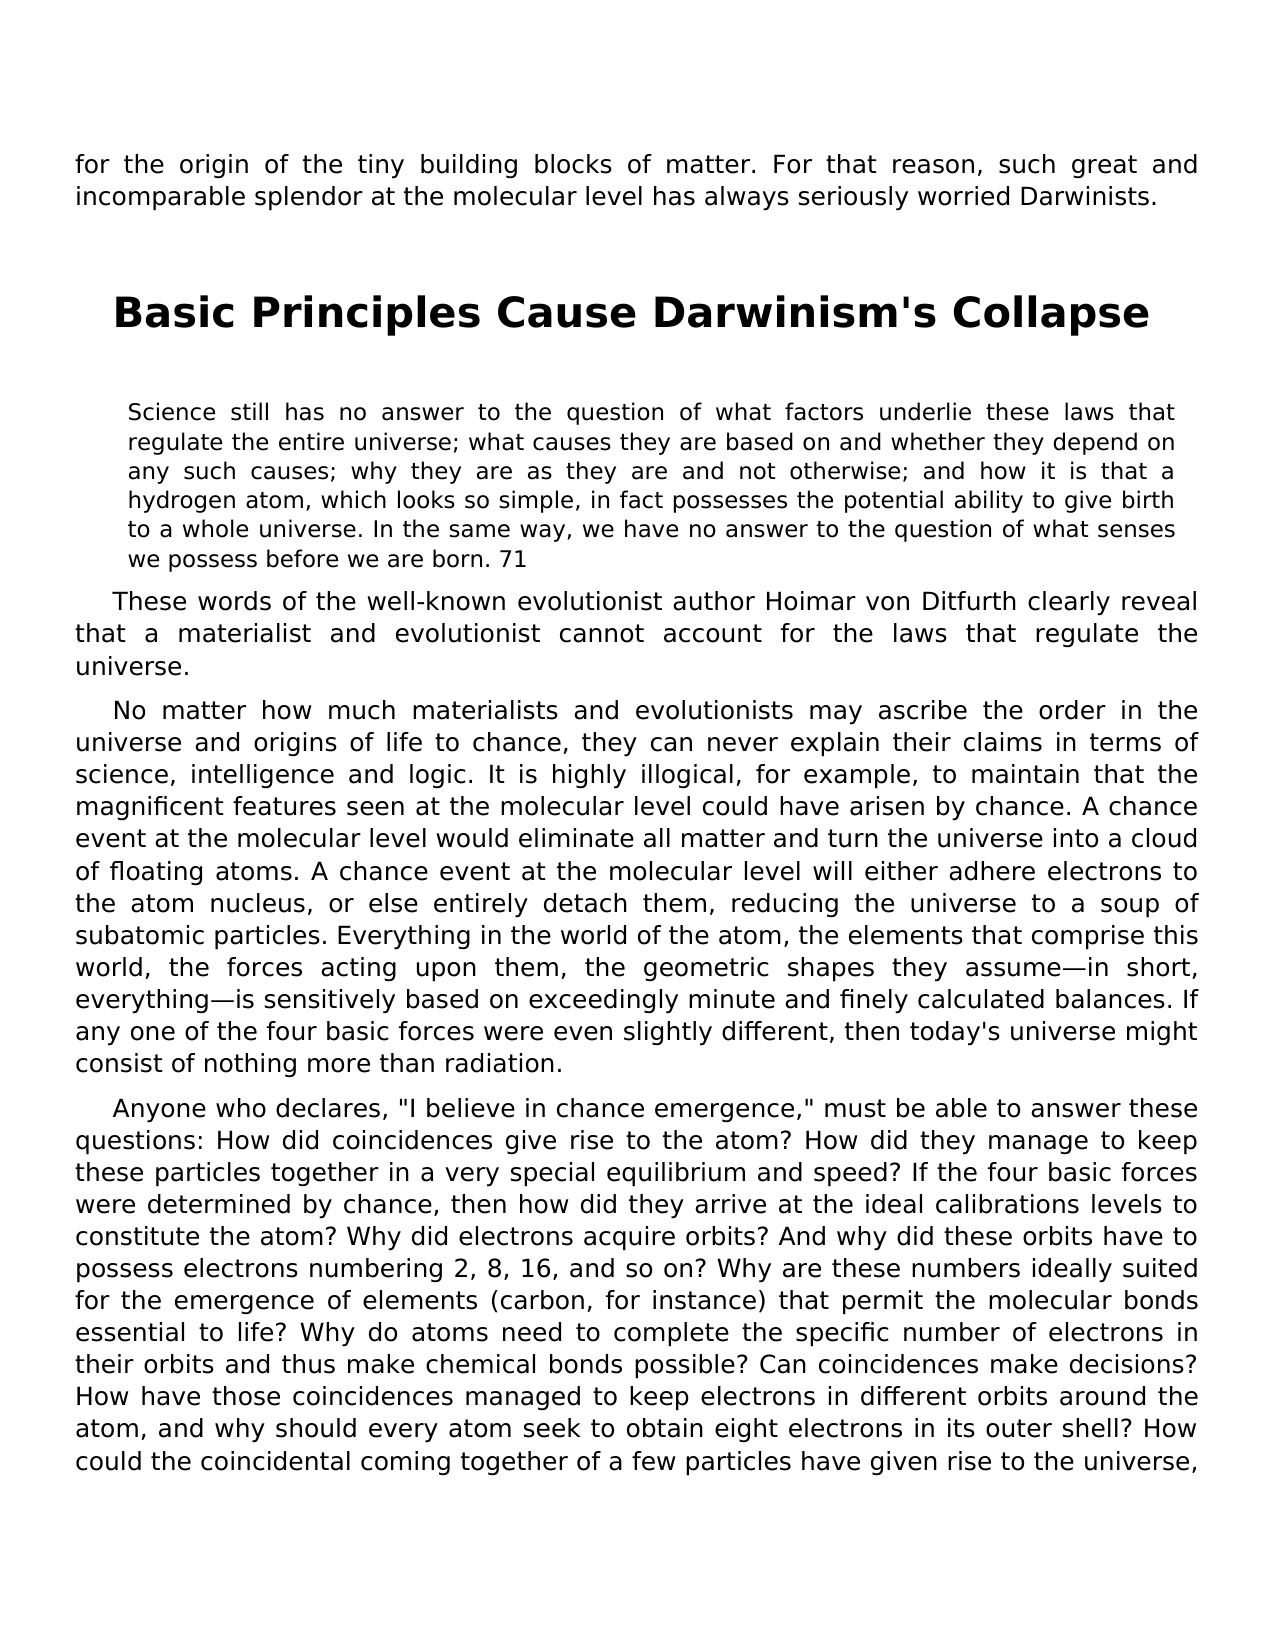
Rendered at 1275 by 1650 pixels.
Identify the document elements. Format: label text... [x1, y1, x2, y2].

text These words of the well-known evolutionist author Hoimar von Ditfurth clearly reveal that a materialist and evolutionist cannot account for the laws that regulate the universe. [75, 588, 1200, 681]
text No matter how much materialists and evolutionists may ascribe the order in the universe and origins of life to chance, they can never explain their claims in terms of science, intelligence and logic. It is highly illogical, for example, to maintain that the magnificent features seen at the molecular level could have arisen by chance. A chance event at the molecular level would eliminate all matter and turn the universe into a cloud of floating atoms. A chance event at the molecular level will either adhere electrons to the atom nucleus, or else entirely detach them, reducing the universe to a soup of subatomic particles. Everything in the world of the atom, the elements that comprise this world, the forces acting upon them, the geometric shapes they assume—in short, everything—is sensitively based on exceedingly minute and finely calculated balances. If any one of the four basic forces were even slightly different, then today's universe might consist of nothing more than radiation. [75, 696, 1200, 1078]
text for the origin of the tiny building blocks of matter. For that reason, such great and incomparable splendor at the molecular level has always seriously worried Darwinists. [75, 150, 1200, 211]
text Anyone who declares, "I believe in chance emergence," must be able to answer these questions: How did coincidences give rise to the atom? How did they manage to keep these particles together in a very special equilibrium and speed? If the four basic forces were determined by chance, then how did they arrive at the ideal calibrations levels to constitute the atom? Why did electrons acquire orbits? And why did these orbits have to possess electrons numbering 2, 8, 16, and so on? Why are these numbers ideally suited for the emergence of elements (carbon, for instance) that permit the molecular bonds essential to life? Why do atoms need to complete the specific number of electrons in their orbits and thus make chemical bonds possible? Can coincidences make decisions? How have those coincidences managed to keep electrons in different orbits around the atom, and why should every atom seek to obtain eight electrons in its outer shell? How could the coincidental coming together of a few particles have given rise to the universe, [75, 1094, 1200, 1476]
subtitle Basic Principles Cause Darwinism's Collapse [112, 289, 1200, 338]
text Science still has no answer to the question of what factors underlie these laws that regulate the entire universe; what causes they are based on and whether they depend on any such causes; why they are as they are and not otherwise; and how it is that a hydrogen atom, which looks so simple, in fact possesses the potential ability to give birth to a whole universe. In the same way, we have no answer to the question of what senses we possess before we are born. 71 [127, 399, 1177, 572]
